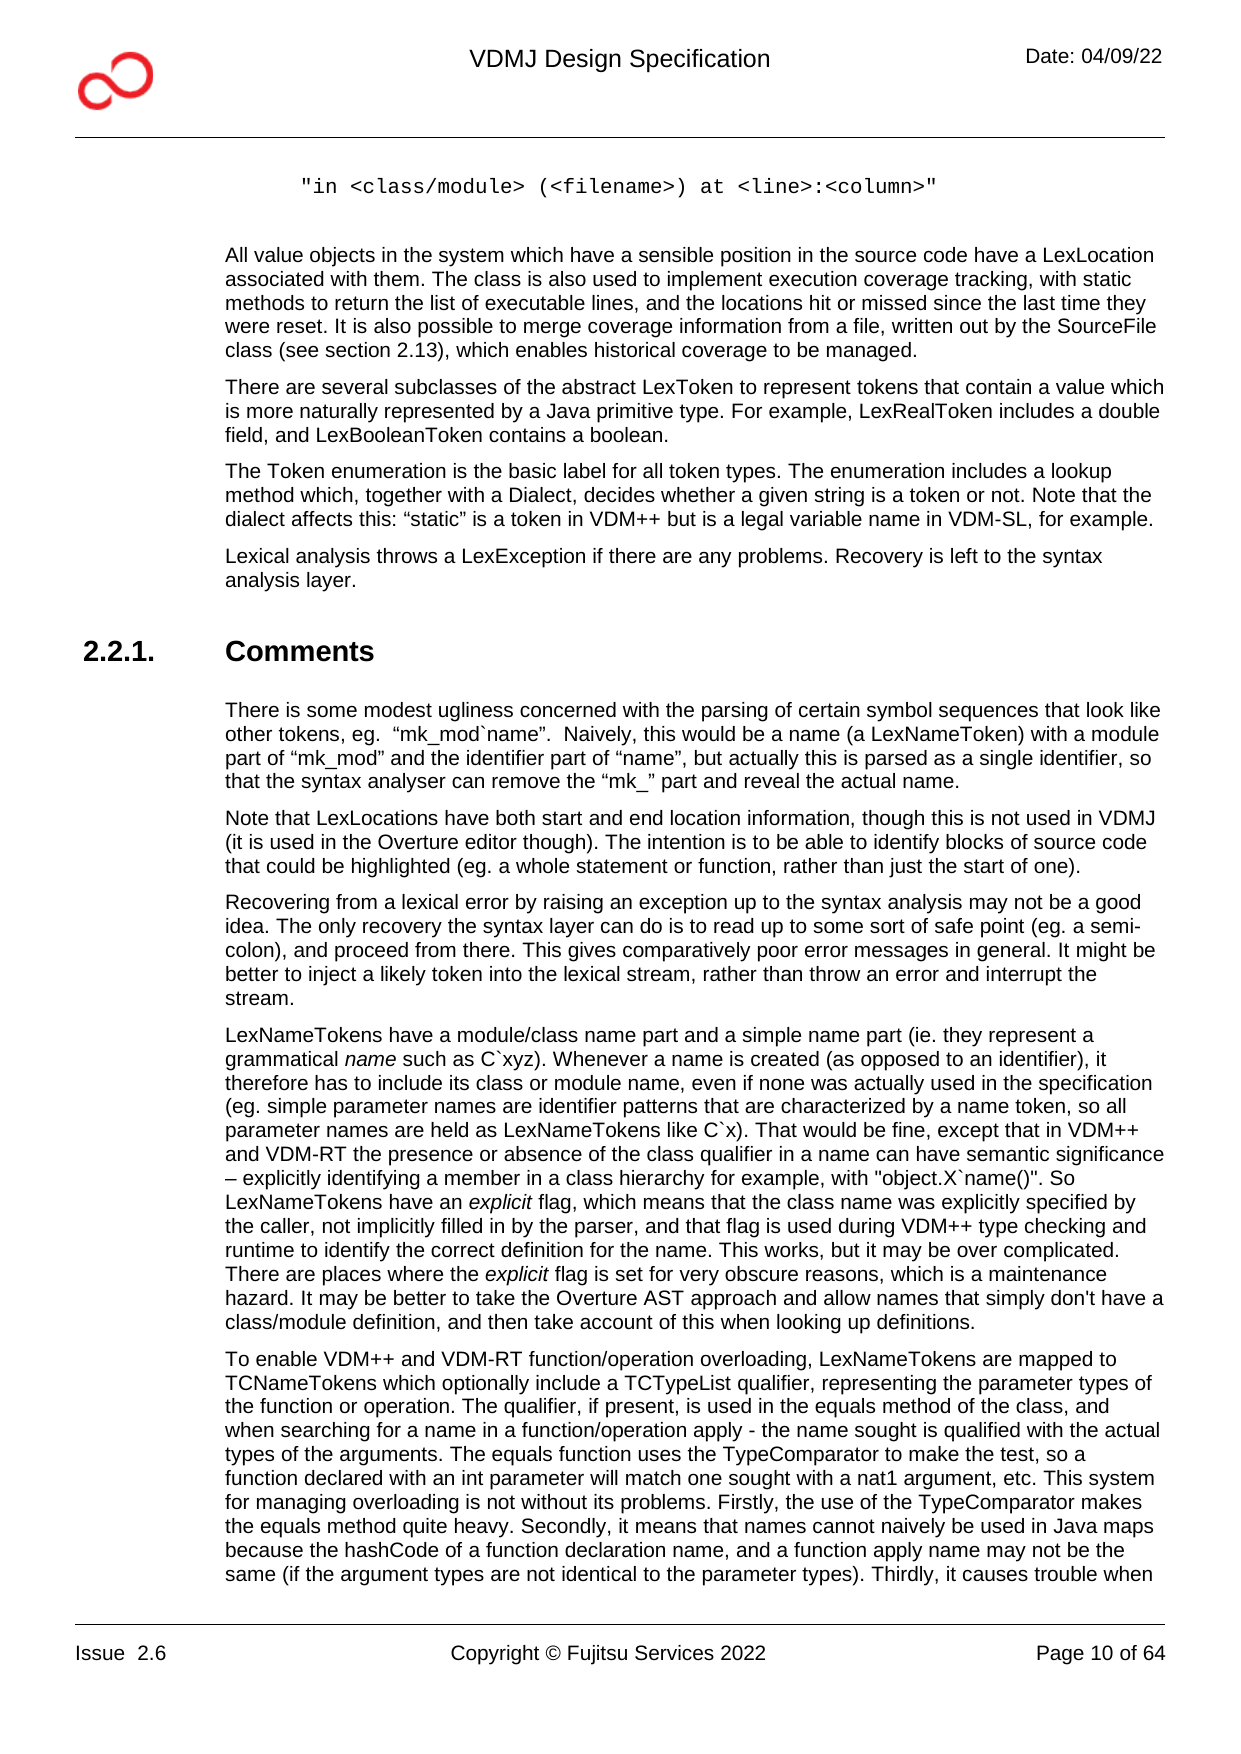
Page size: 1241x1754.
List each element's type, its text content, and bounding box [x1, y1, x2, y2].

text The Token enumeration is the basic label for all token types. The enumeration includes a lookup method which, together with a Dialect, decides whether a given string is a token or not. Note that the dialect affects this: “static” is a token in VDM++ but is a legal variable name in VDM-SL, for example. [225, 459, 1165, 531]
text Recovering from a lexical error by raising an exception up to the syntax analysis may not be a good idea. The only recovery the syntax layer can do is to read up to some sort of safe point (eg. a semi-colon), and proceed from there. This gives comparatively poor error messages in general. It might be better to inject a likely token into the lexical stream, rather than throw an error and interrupt the stream. [225, 891, 1165, 1010]
text To enable VDM++ and VDM-RT function/operation overloading, LexNameTokens are mapped to TCNameTokens which optionally include a TCTypeList qualifier, representing the parameter types of the function or operation. The qualifier, if present, is used in the equals method of the class, and when searching for a name in a function/operation apply - the name sought is qualified with the actual types of the arguments. The equals function uses the TypeComparator to make the test, so a function declared with an int parameter will match one sought with a nat1 argument, etc. This system for managing overloading is not without its problems. Firstly, the use of the TypeComparator makes the equals method quite heavy. Secondly, it means that names cannot naively be used in Java maps because the hashCode of a function declaration name, and a function apply name may not be the same (if the argument types are not identical to the parameter types). Thirdly, it causes trouble when [225, 1347, 1165, 1586]
text "in <class/module> (<filename>) at <line>:<column>" [225, 175, 1165, 198]
text All value objects in the system which have a sensible position in the source code have a LexLocation associated with them. The class is also used to implement execution coverage tracking, with static methods to return the list of executable lines, and the locations hit or missed since the last time they were reset. It is also possible to merge coverage information from a file, written out by the SourceFile class (see section 2.13), which enables historical coverage to be managed. [225, 243, 1165, 363]
text Lexical analysis throws a LexException if there are any problems. Recovery is left to the syntax analysis layer. [225, 544, 1165, 592]
subtitle Comments [75, 634, 1165, 668]
picture [78, 44, 153, 120]
text There is some modest ugliness concerned with the parsing of certain symbol sequences that look like other tokens, eg. “mk_mod`name”. Naively, this would be a name (a LexNameToken) with a module part of “mk_mod” and the identifier part of “name”, but actually this is parsed as a single identifier, so that the syntax analyser can remove the “mk_” part and reveal the actual name. [225, 698, 1165, 794]
text There are several subclasses of the abstract LexToken to represent tokens that contain a value which is more naturally represented by a Java primitive type. For example, LexRealToken includes a double field, and LexBooleanToken contains a boolean. [225, 375, 1165, 447]
text LexNameTokens have a module/class name part and a simple name part (ie. they represent a grammatical name such as C`xyz). Whenever a name is created (as opposed to an identifier), it therefore has to include its class or module name, even if none was actually used in the specification (eg. simple parameter names are identifier patterns that are characterized by a name token, so all parameter names are held as LexNameTokens like C`x). That would be fine, except that in VDM++ and VDM-RT the presence or absence of the class qualifier in a name can have semantic significance – explicitly identifying a member in a class hierarchy for example, with "object.X`name()". So LexNameTokens have an explicit flag, which means that the class name was explicitly specified by the caller, not implicitly filled in by the parser, and that flag is used during VDM++ type checking and runtime to identify the correct definition for the name. This works, but it may be over complicated. There are places where the explicit flag is set for very obscure reasons, which is a maintenance hazard. It may be better to take the Overture AST approach and allow names that simply don't have a class/module definition, and then take account of this when looking up definitions. [225, 1023, 1165, 1334]
text Note that LexLocations have both start and end location information, though this is not used in VDMJ (it is used in the Overture editor though). The intention is to be able to identify blocks of source code that could be highlighted (eg. a whole statement or function, rather than just the start of one). [225, 806, 1165, 878]
